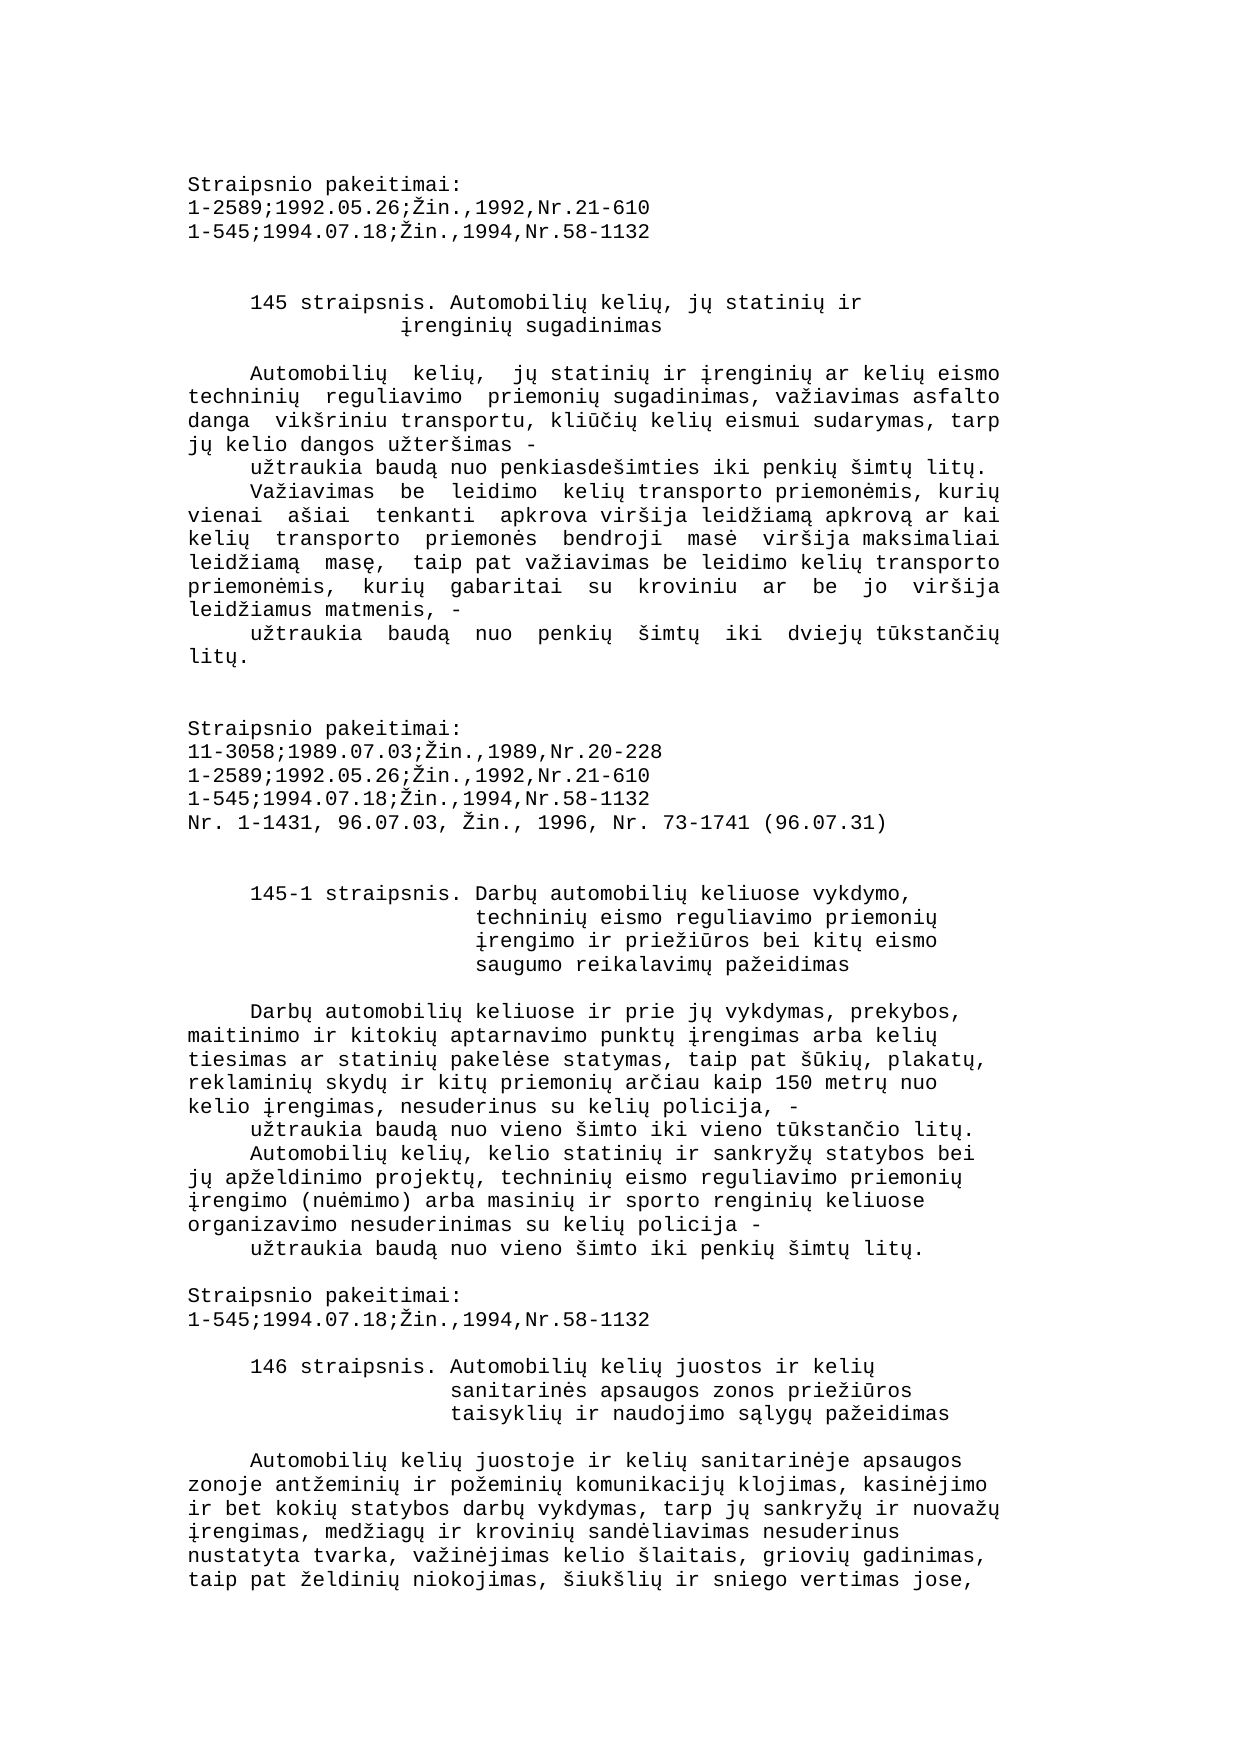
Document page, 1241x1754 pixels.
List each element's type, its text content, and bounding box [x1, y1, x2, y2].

text 146 straipsnis. Automobilių kelių juostos ir kelių [187, 1356, 1053, 1379]
text leidžiamą masę, taip pat važiavimas be leidimo kelių transporto [187, 552, 1053, 576]
text Straipsnio pakeitimai: [187, 1285, 1053, 1309]
text 145-1 straipsnis. Darbų automobilių keliuose vykdymo, [187, 883, 1053, 907]
text Nr. 1-1431, 96.07.03, Žin., 1996, Nr. 73-1741 (96.07.31) [187, 812, 1053, 836]
text taisyklių ir naudojimo sąlygų pažeidimas [187, 1403, 1053, 1427]
text techninių eismo reguliavimo priemonių [187, 907, 1053, 930]
text ir bet kokių statybos darbų vykdymas, tarp jų sankryžų ir nuovažų [187, 1498, 1053, 1521]
text Straipsnio pakeitimai: [187, 174, 1053, 197]
text techninių reguliavimo priemonių sugadinimas, važiavimas asfalto [187, 386, 1053, 410]
text taip pat želdinių niokojimas, šiukšlių ir sniego vertimas jose, [187, 1569, 1053, 1592]
text priemonėmis, kurių gabaritai su kroviniu ar be jo viršija [187, 576, 1053, 599]
text kelių transporto priemonės bendroji masė viršija maksimaliai [187, 528, 1053, 552]
text litų. [187, 647, 1053, 670]
text įrengimo (nuėmimo) arba masinių ir sporto renginių keliuose [187, 1190, 1053, 1214]
text 1-545;1994.07.18;Žin.,1994,Nr.58-1132 [187, 788, 1053, 812]
text leidžiamus matmenis, - [187, 599, 1053, 623]
text įrengimas, medžiagų ir krovinių sandėliavimas nesuderinus [187, 1521, 1053, 1545]
text vienai ašiai tenkanti apkrova viršija leidžiamą apkrovą ar kai [187, 505, 1053, 528]
text užtraukia baudą nuo vieno šimto iki vieno tūkstančio litų. [187, 1119, 1053, 1143]
text 11-3058;1989.07.03;Žin.,1989,Nr.20-228 [187, 741, 1053, 765]
text 145 straipsnis. Automobilių kelių, jų statinių ir [187, 292, 1053, 316]
text 1-545;1994.07.18;Žin.,1994,Nr.58-1132 [187, 221, 1053, 244]
text maitinimo ir kitokių aptarnavimo punktų įrengimas arba kelių [187, 1025, 1053, 1048]
text saugumo reikalavimų pažeidimas [187, 954, 1053, 978]
text Straipsnio pakeitimai: [187, 717, 1053, 741]
text jų apželdinimo projektų, techninių eismo reguliavimo priemonių [187, 1167, 1053, 1190]
text Automobilių kelių, kelio statinių ir sankryžų statybos bei [187, 1143, 1053, 1167]
text įrengimo ir priežiūros bei kitų eismo [187, 930, 1053, 954]
text organizavimo nesuderinimas su kelių policija - [187, 1214, 1053, 1238]
text įrenginių sugadinimas [187, 316, 1053, 339]
text kelio įrengimas, nesuderinus su kelių policija, - [187, 1096, 1053, 1119]
text danga vikšriniu transportu, kliūčių kelių eismui sudarymas, tarp [187, 410, 1053, 434]
text tiesimas ar statinių pakelėse statymas, taip pat šūkių, plakatų, [187, 1048, 1053, 1072]
text nustatyta tvarka, važinėjimas kelio šlaitais, griovių gadinimas, [187, 1545, 1053, 1569]
text užtraukia baudą nuo penkių šimtų iki dviejų tūkstančių [187, 623, 1053, 647]
text reklaminių skydų ir kitų priemonių arčiau kaip 150 metrų nuo [187, 1072, 1053, 1096]
text jų kelio dangos užteršimas - [187, 434, 1053, 457]
text 1-2589;1992.05.26;Žin.,1992,Nr.21-610 [187, 765, 1053, 788]
text Automobilių kelių, jų statinių ir įrenginių ar kelių eismo [187, 363, 1053, 386]
text užtraukia baudą nuo penkiasdešimties iki penkių šimtų litų. [187, 457, 1053, 481]
text užtraukia baudą nuo vieno šimto iki penkių šimtų litų. [187, 1238, 1053, 1261]
text Važiavimas be leidimo kelių transporto priemonėmis, kurių [187, 481, 1053, 505]
text Darbų automobilių keliuose ir prie jų vykdymas, prekybos, [187, 1001, 1053, 1025]
text 1-545;1994.07.18;Žin.,1994,Nr.58-1132 [187, 1309, 1053, 1332]
text 1-2589;1992.05.26;Žin.,1992,Nr.21-610 [187, 197, 1053, 221]
text sanitarinės apsaugos zonos priežiūros [187, 1379, 1053, 1403]
text Automobilių kelių juostoje ir kelių sanitarinėje apsaugos [187, 1451, 1053, 1474]
text zonoje antžeminių ir požeminių komunikacijų klojimas, kasinėjimo [187, 1474, 1053, 1498]
